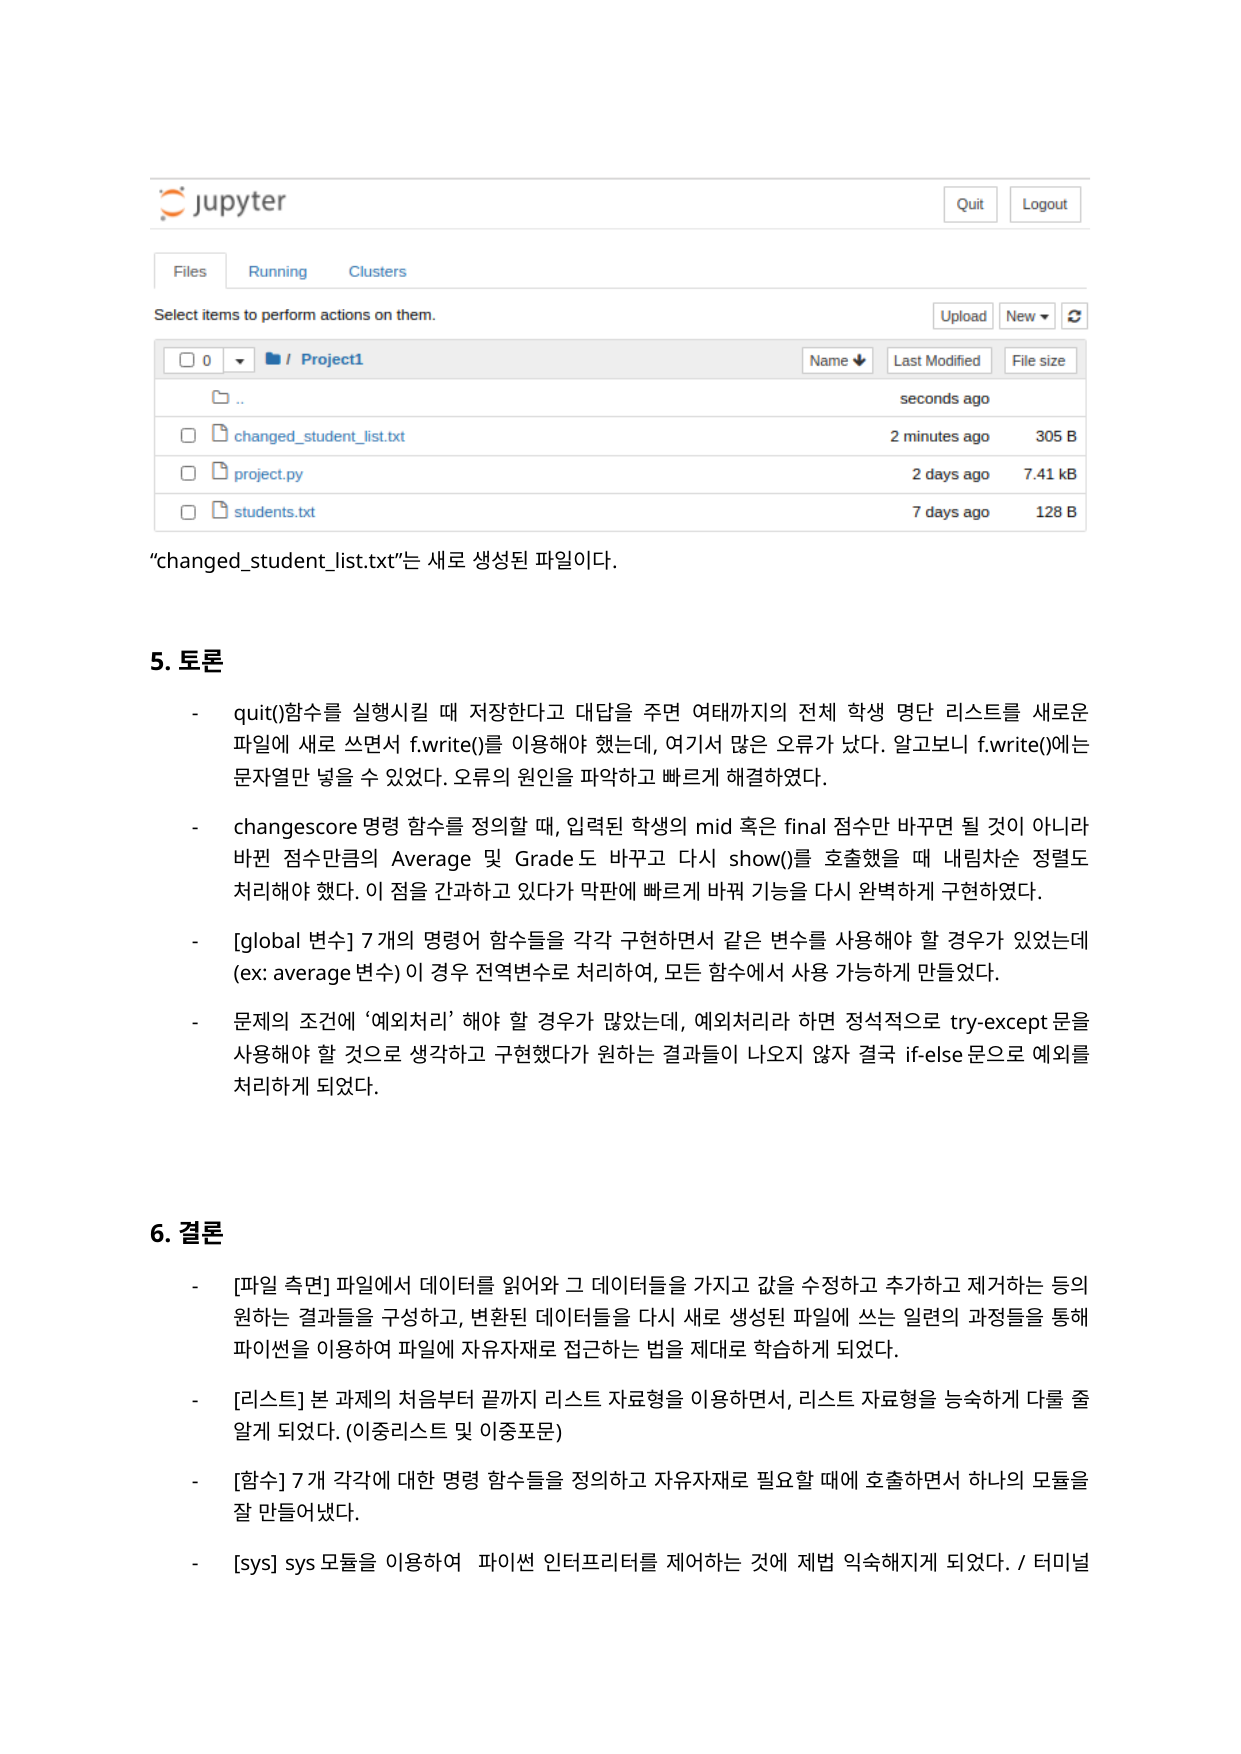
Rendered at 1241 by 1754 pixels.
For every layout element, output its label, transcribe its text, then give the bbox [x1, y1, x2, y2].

list quit()함수를 실행시킬 때 저장한다고 대답을 주면 여태까지의 전체 학생 명단 리스트를 새로운 파일에 새로 쓰면서 f.write()를 이용해야 했는데, 여기서 많은 오류가 났다. 알고보니 f.write()에는 문자열만 넣을 수 있었다. 오류의 원인을 파악하고 빠르게 해결하였다. [192, 696, 1090, 791]
list [global 변수] 7개의 명령어 함수들을 각각 구현하면서 같은 변수를 사용해야 할 경우가 있었는데 (ex: average변수) 이 경우 전역변수로 처리하여, 모든 함수에서 사용 가능하게 만들었다. [192, 924, 1090, 987]
list [리스트] 본 과제의 처음부터 끝까지 리스트 자료형을 이용하면서, 리스트 자료형을 능숙하게 다룰 줄 알게 되었다. (이중리스트 및 이중포문) [192, 1383, 1090, 1446]
text 5. 토론 [150, 641, 1090, 677]
text 6. 결론 [150, 1213, 1090, 1250]
list [함수] 7개 각각에 대한 명령 함수들을 정의하고 자유자재로 필요할 때에 호출하면서 하나의 모듈을 잘 만들어냈다. [192, 1464, 1090, 1527]
list [파일 측면] 파일에서 데이터를 읽어와 그 데이터들을 가지고 값을 수정하고 추가하고 제거하는 등의 원하는 결과들을 구성하고, 변환된 데이터들을 다시 새로 생성된 파일에 쓰는 일련의 과정들을 통해 파이썬을 이용하여 파일에 자유자재로 접근하는 법을 제대로 학습하게 되었다. [192, 1269, 1090, 1364]
list [sys] sys모듈을 이용하여 파이썬 인터프리터를 제어하는 것에 제법 익숙해지게 되었다. / 터미널 [192, 1546, 1090, 1576]
list 문제의 조건에 ‘예외처리’ 해야 할 경우가 많았는데, 예외처리라 하면 정석적으로 try-except문을 사용해야 할 것으로 생각하고 구현했다가 원하는 결과들이 나오지 않자 결국 if-else문으로 예외를 처리하게 되었다. [192, 1006, 1090, 1101]
text “changed_student_list.txt”는 새로 생성된 파일이다. [150, 543, 1090, 575]
list changescore명령 함수를 정의할 때, 입력된 학생의 mid 혹은 final 점수만 바꾸면 될 것이 아니라 바뀐 점수만큼의 Average 및 Grade도 바꾸고 다시 show()를 호출했을 때 내림차순 정렬도 처리해야 했다. 이 점을 간과하고 있다가 막판에 빠르게 바꿔 기능을 다시 완벽하게 구현하였다. [192, 810, 1090, 905]
